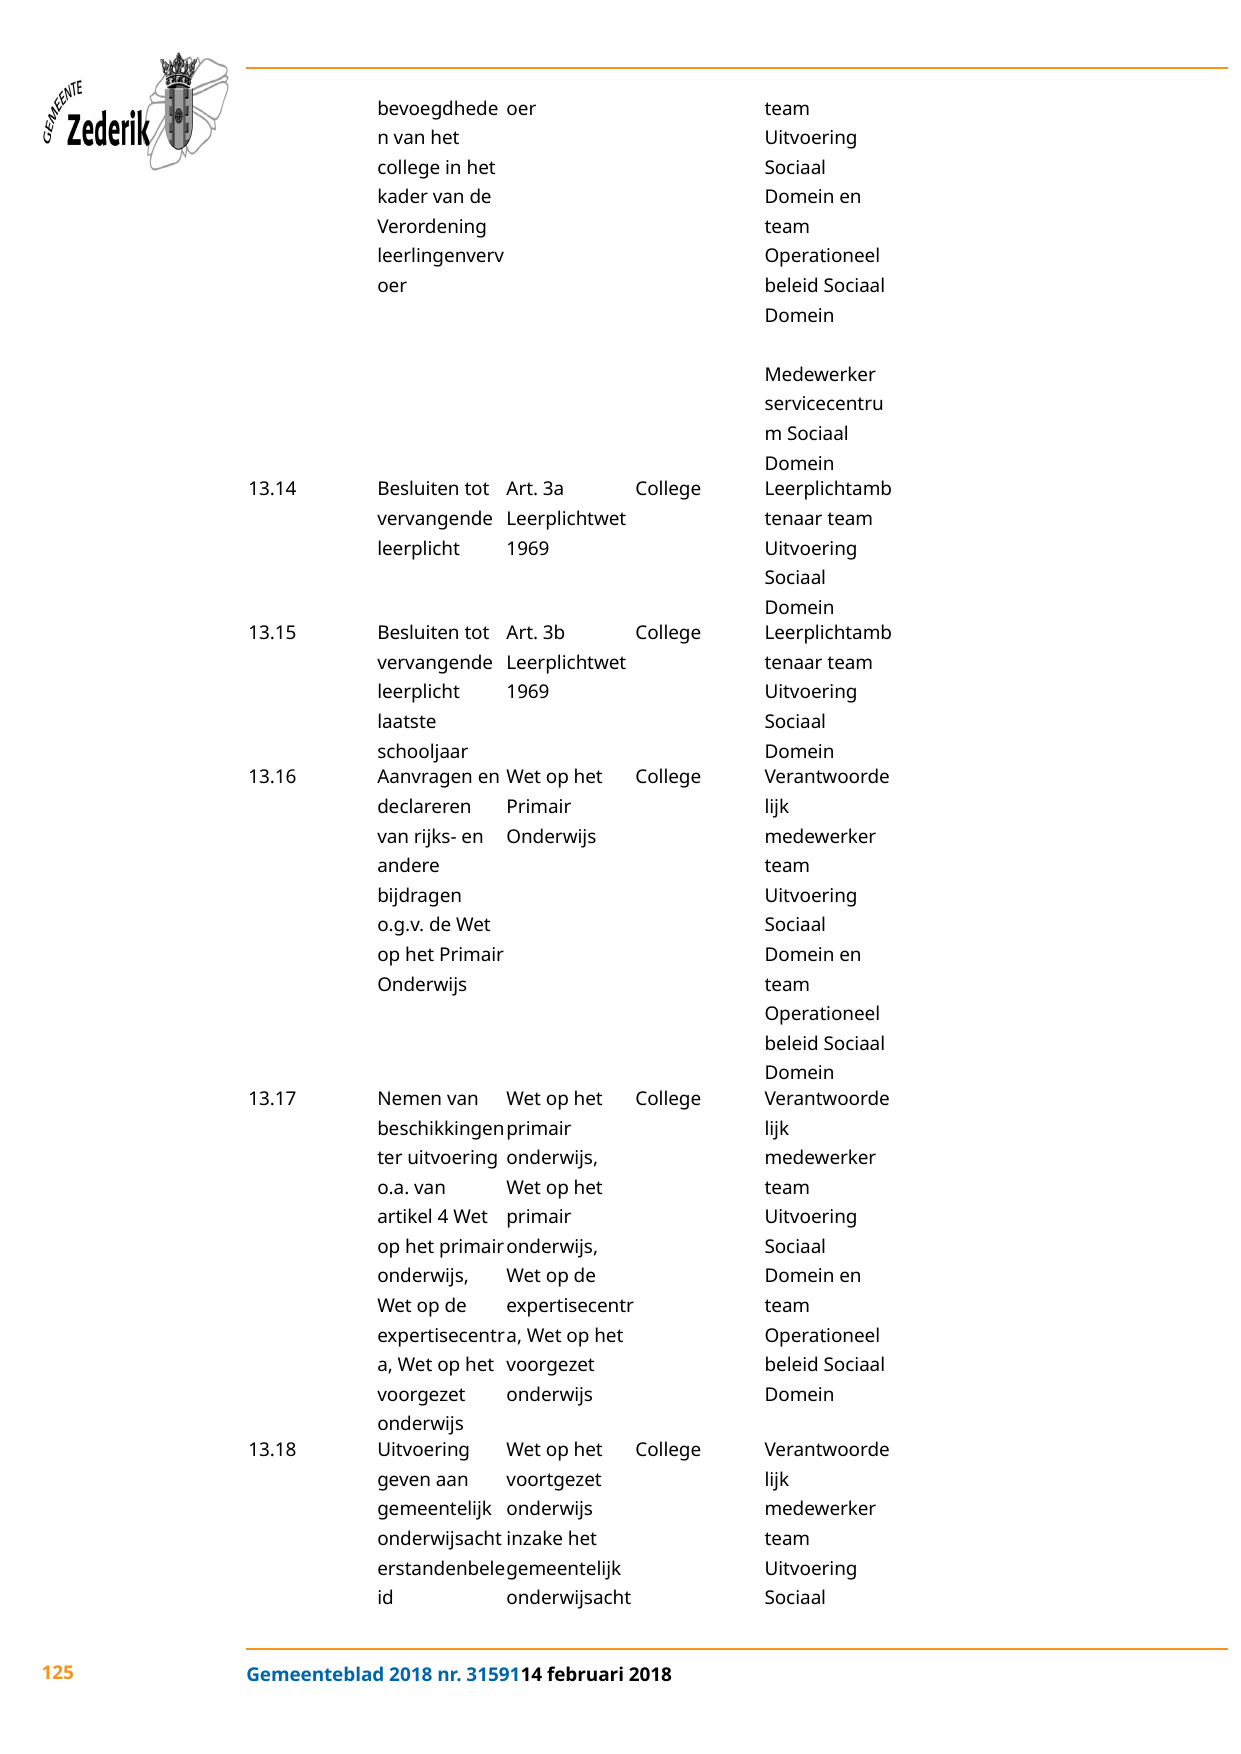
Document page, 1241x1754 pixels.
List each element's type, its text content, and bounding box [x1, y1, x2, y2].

table_cell [1023, 95, 1152, 476]
table_cell College [635, 476, 764, 619]
table_cell 13.14 [248, 476, 377, 619]
table_cell Art. 3a Leerplichtwet 1969 [506, 476, 635, 619]
table_cell [1023, 476, 1152, 619]
table_cell [1023, 1085, 1152, 1436]
table_cell [894, 476, 1022, 619]
table_cell Leerplichtambtenaar team Uitvoering Sociaal Domein [764, 476, 893, 619]
table_cell Wet op het Primair Onderwijs [506, 764, 635, 1085]
table_cell Verantwoordelijk medewerker team Uitvoering Sociaal Domein en team Operationeel beleid Sociaal Domein [764, 1085, 893, 1436]
table_cell [1023, 1436, 1152, 1610]
table_cell [1023, 764, 1152, 1085]
table_cell Besluiten tot vervangende leerplicht laatste schooljaar [377, 620, 506, 764]
table_cell 13.18 [248, 1436, 377, 1610]
table_cell Besluiten tot vervangende leerplicht [377, 476, 506, 619]
table_cell [635, 95, 764, 476]
table_cell College [635, 1436, 764, 1610]
table_cell 13.17 [248, 1085, 377, 1436]
table_cell Verantwoordelijk medewerker team Uitvoering Sociaal [764, 1436, 893, 1610]
table_cell 13.15 [248, 620, 377, 764]
table_cell Leerplichtambtenaar team Uitvoering Sociaal Domein [764, 620, 893, 764]
table_cell Verantwoordelijk medewerker team Uitvoering Sociaal Domein en team Operationeel beleid Sociaal Domein [764, 764, 893, 1085]
table_cell 13.16 [248, 764, 377, 1085]
table_cell team Uitvoering Sociaal Domein en team Operationeel beleid Sociaal Domein Medewerker servicecentrum Sociaal Domein [764, 95, 893, 476]
table_cell [894, 620, 1022, 764]
table_cell [248, 95, 377, 476]
table_cell Uitvoering geven aan gemeentelijk onderwijsachterstandenbeleid [377, 1436, 506, 1610]
table_cell oer [506, 95, 635, 476]
table_cell Aanvragen en declareren van rijks- en andere bijdragen o.g.v. de Wet op het Primair Onderwijs [377, 764, 506, 1085]
table_cell bevoegdheden van het college in het kader van de Verordening leerlingenvervoer [377, 95, 506, 476]
picture [41, 47, 231, 172]
table_cell [894, 1085, 1022, 1436]
table_cell College [635, 764, 764, 1085]
table_cell [894, 764, 1022, 1085]
table_cell Wet op het primair onderwijs, Wet op het primair onderwijs, Wet op de expertisecentra, Wet op het voorgezet onderwijs [506, 1085, 635, 1436]
table_cell College [635, 1085, 764, 1436]
table_cell College [635, 620, 764, 764]
table_cell [1023, 620, 1152, 764]
table_cell Nemen van beschikkingen ter uitvoering o.a. van artikel 4 Wet op het primair onderwijs, Wet op de expertisecentra, Wet op het voorgezet onderwijs [377, 1085, 506, 1436]
table_cell [894, 95, 1022, 476]
table_cell Wet op het voortgezet onderwijs inzake het gemeentelijk onderwijsacht [506, 1436, 635, 1610]
table_cell Art. 3b Leerplichtwet 1969 [506, 620, 635, 764]
table_cell [894, 1436, 1022, 1610]
